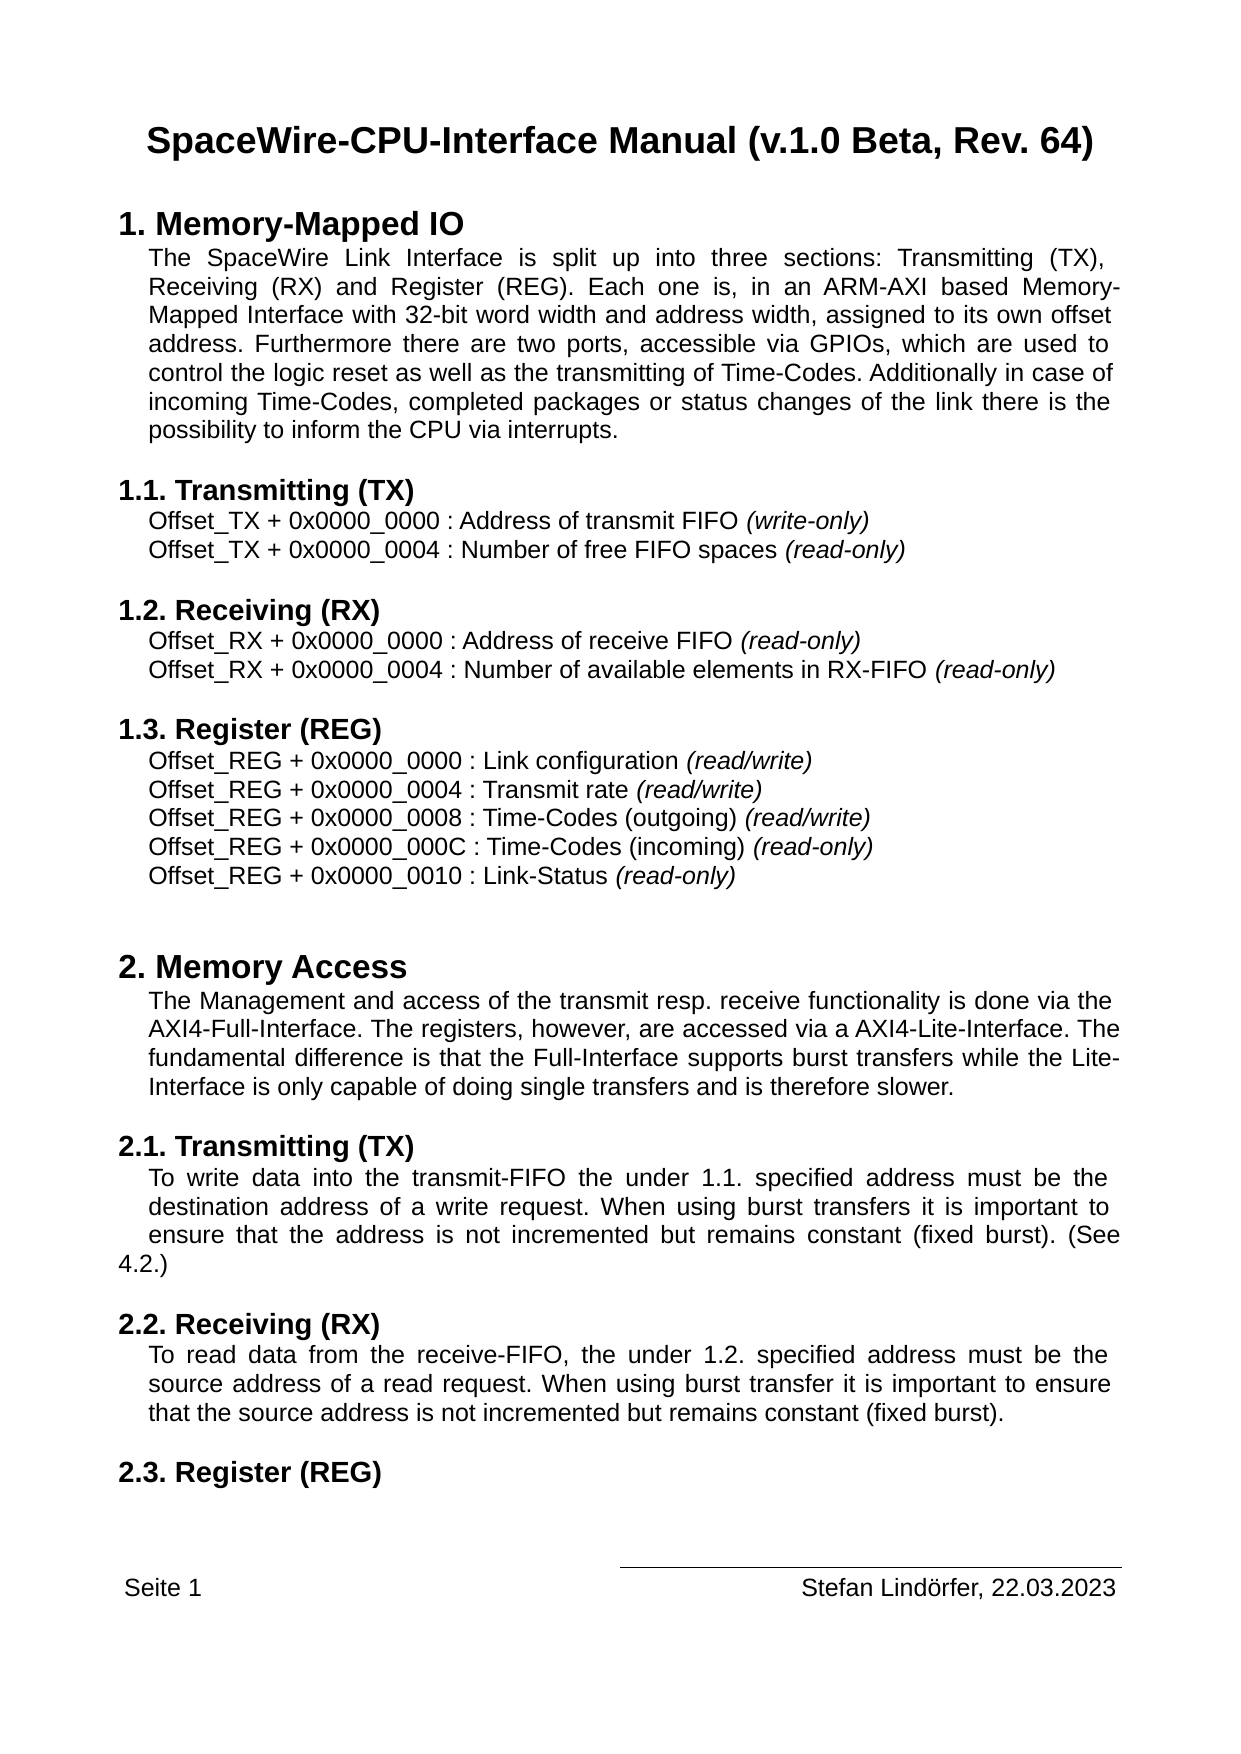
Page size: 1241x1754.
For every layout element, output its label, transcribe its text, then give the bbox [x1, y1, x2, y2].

text SpaceWire-CPU-Interface Manual (v.1.0 Beta, Rev. 64) [118, 118, 1122, 161]
text 2.2. Receiving (RX) [118, 1307, 1122, 1340]
text Offset_RX + 0x0000_0000 : Address of receive FIFO (read-only) [118, 626, 1122, 655]
text The Management and access of the transmit resp. receive functionality is done via the AXI4-Full-Interface. The registers, however, are accessed via a AXI4-Lite-Interface. The fundamental difference is that the Full-Interface supports burst transfers while the Lite- Interface is only capable of doing single transfers and is therefore slower. [118, 986, 1122, 1101]
text 2.1. Transmitting (TX) [118, 1129, 1122, 1163]
text 2.3. Register (REG) [118, 1455, 1122, 1489]
text Offset_REG + 0x0000_0010 : Link-Status (read-only) [118, 861, 1122, 890]
text 2. Memory Access [118, 947, 1122, 986]
text 1.2. Receiving (RX) [118, 593, 1122, 626]
text 1.1. Transmitting (TX) [118, 473, 1122, 506]
text 1. Memory-Mapped IO [118, 204, 1122, 243]
text To read data from the receive-FIFO, the under 1.2. specified address must be the source address of a read request. When using burst transfer it is important to ensure that the source address is not incremented but remains constant (fixed burst). [118, 1340, 1122, 1426]
text Offset_REG + 0x0000_0004 : Transmit rate (read/write) [118, 775, 1122, 803]
text Offset_TX + 0x0000_0000 : Address of transmit FIFO (write-only) [118, 506, 1122, 535]
text Offset_RX + 0x0000_0004 : Number of available elements in RX-FIFO (read-only) [118, 655, 1122, 684]
text Offset_REG + 0x0000_000C : Time-Codes (incoming) (read-only) [118, 832, 1122, 861]
text 1.3. Register (REG) [118, 712, 1122, 746]
text Offset_REG + 0x0000_0008 : Time-Codes (outgoing) (read/write) [118, 803, 1122, 832]
text Offset_TX + 0x0000_0004 : Number of free FIFO spaces (read-only) [118, 535, 1122, 564]
text To write data into the transmit-FIFO the under 1.1. specified address must be the destination address of a write request. When using burst transfers it is important to ensure that the address is not incremented but remains constant (fixed burst). (See 4.2.) [118, 1163, 1122, 1278]
text The SpaceWire Link Interface is split up into three sections: Transmitting (TX), Receiving (RX) and Register (REG). Each one is, in an ARM-AXI based Memory- Mapped Interface with 32-bit word width and address width, assigned to its own offset address. Furthermore there are two ports, accessible via GPIOs, which are used to control the logic reset as well as the transmitting of Time-Codes. Additionally in case of incoming Time-Codes, completed packages or status changes of the link there is the possibility to inform the CPU via interrupts. [118, 243, 1122, 444]
text Offset_REG + 0x0000_0000 : Link configuration (read/write) [118, 746, 1122, 775]
